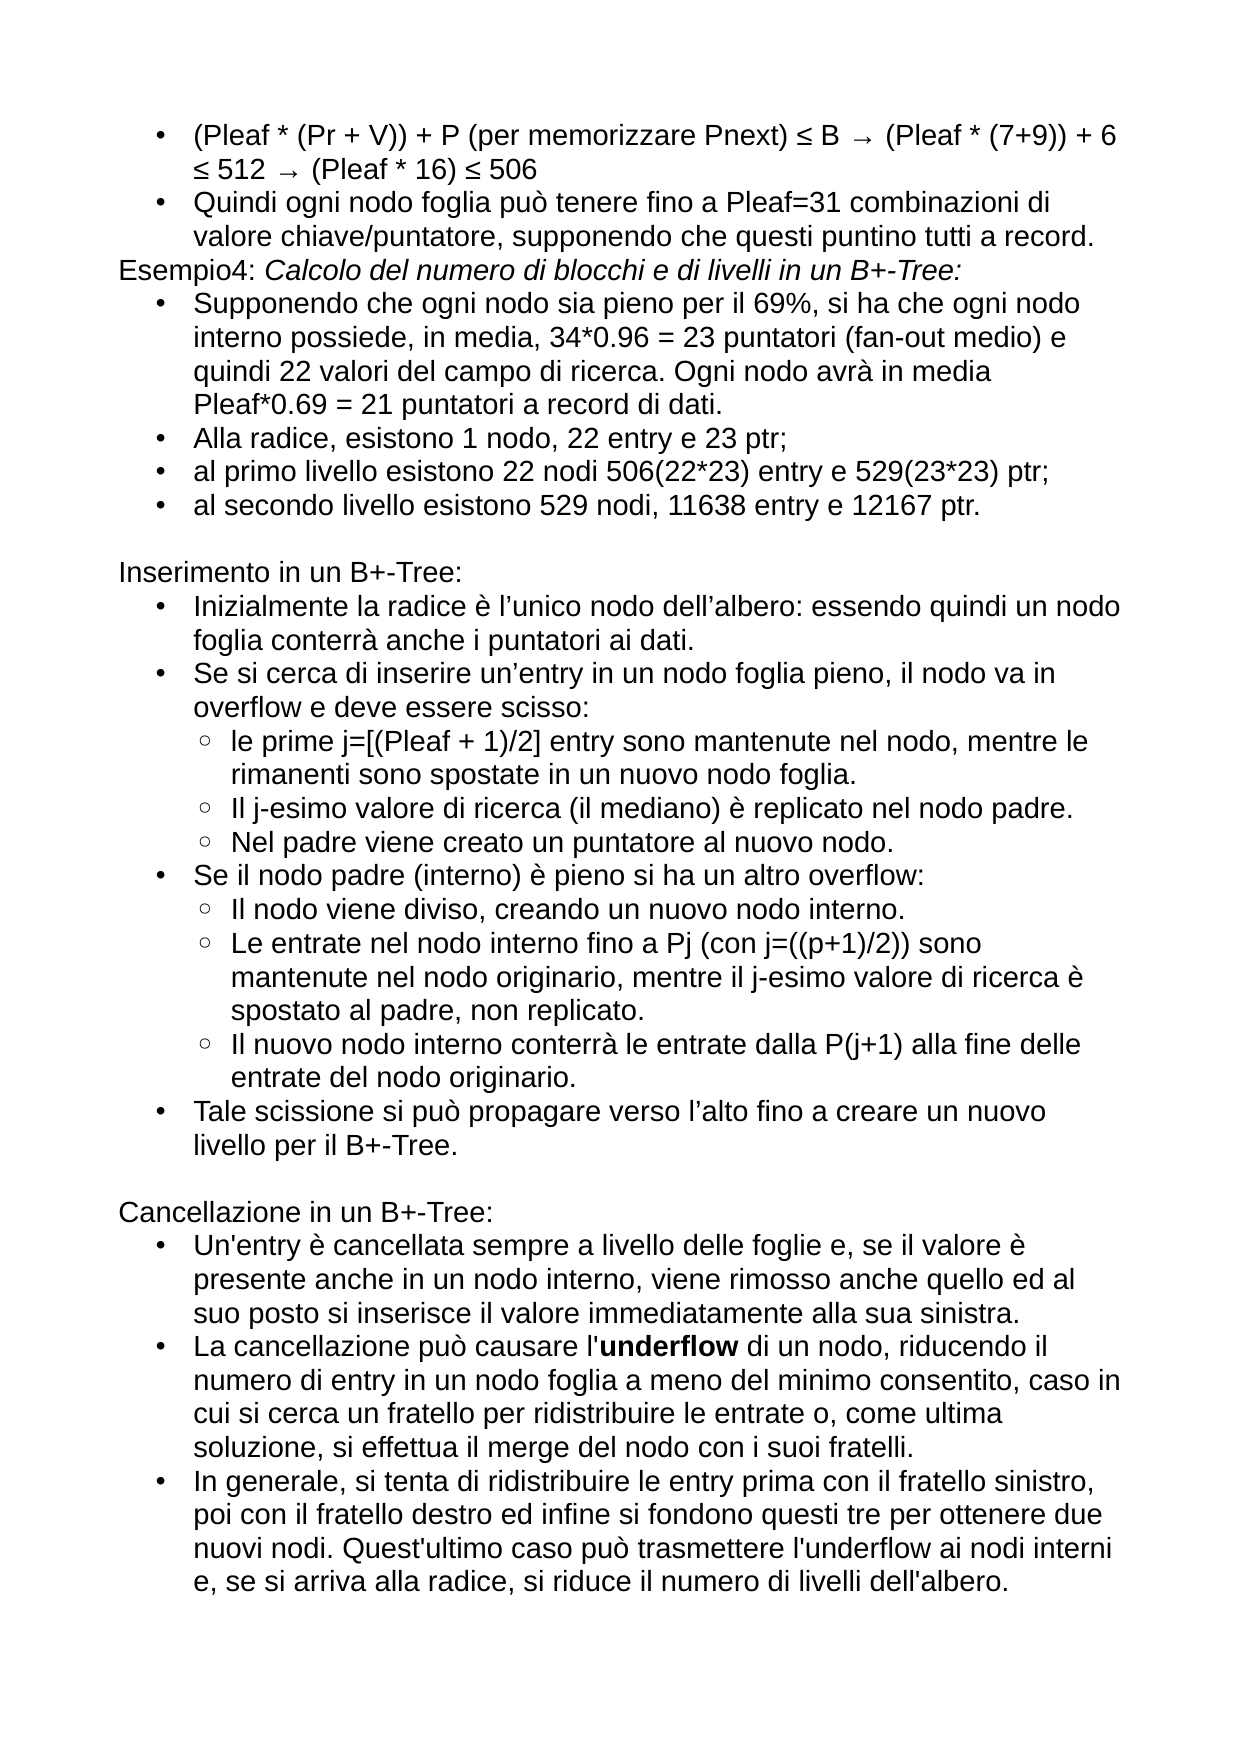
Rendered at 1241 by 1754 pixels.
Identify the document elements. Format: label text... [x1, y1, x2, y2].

text Inserimento in un B+-Tree: [118, 555, 1122, 589]
list Il nodo viene diviso, creando un nuovo nodo interno. [193, 892, 1122, 926]
list Inizialmente la radice è l’unico nodo dell’albero: essendo quindi un nodo foglia conterrà anche i puntatori ai dati. [156, 589, 1122, 656]
list (Pleaf * (Pr + V)) + P (per memorizzare Pnext) ≤ B → (Pleaf * (7+9)) + 6 ≤ 512 → (Pleaf * 16) ≤ 506 [156, 118, 1122, 185]
list Tale scissione si può propagare verso l’alto fino a creare un nuovo livello per il B+-Tree. [156, 1094, 1122, 1161]
list Quindi ogni nodo foglia può tenere fino a Pleaf=31 combinazioni di valore chiave/puntatore, supponendo che questi puntino tutti a record. [156, 185, 1122, 253]
list Un'entry è cancellata sempre a livello delle foglie e, se il valore è presente anche in un nodo interno, viene rimosso anche quello ed al suo posto si inserisce il valore immediatamente alla sua sinistra. [156, 1228, 1122, 1329]
list le prime j=[(Pleaf + 1)/2] entry sono mantenute nel nodo, mentre le rimanenti sono spostate in un nuovo nodo foglia. [193, 723, 1122, 791]
list Supponendo che ogni nodo sia pieno per il 69%, si ha che ogni nodo interno possiede, in media, 34*0.96 = 23 puntatori (fan-out medio) e quindi 22 valori del campo di ricerca. Ogni nodo avrà in media Pleaf*0.69 = 21 puntatori a record di dati. [156, 286, 1122, 421]
text Esempio4: Calcolo del numero di blocchi e di livelli in un B+-Tree: [118, 253, 1122, 286]
list al primo livello esistono 22 nodi 506(22*23) entry e 529(23*23) ptr; [156, 454, 1122, 488]
list La cancellazione può causare l'underflow di un nodo, riducendo il numero di entry in un nodo foglia a meno del minimo consentito, caso in cui si cerca un fratello per ridistribuire le entrate o, come ultima soluzione, si effettua il merge del nodo con i suoi fratelli. [156, 1329, 1122, 1463]
list Alla radice, esistono 1 nodo, 22 entry e 23 ptr; [156, 421, 1122, 454]
list In generale, si tenta di ridistribuire le entry prima con il fratello sinistro, poi con il fratello destro ed infine si fondono questi tre per ottenere due nuovi nodi. Quest'ultimo caso può trasmettere l'underflow ai nodi interni e, se si arriva alla radice, si riduce il numero di livelli dell'albero. [156, 1463, 1122, 1598]
text Cancellazione in un B+-Tree: [118, 1195, 1122, 1228]
list Se si cerca di inserire un’entry in un nodo foglia pieno, il nodo va in overflow e deve essere scisso: [156, 656, 1122, 723]
list Se il nodo padre (interno) è pieno si ha un altro overflow: [156, 858, 1122, 892]
list Nel padre viene creato un puntatore al nuovo nodo. [193, 824, 1122, 858]
list Il j-esimo valore di ricerca (il mediano) è replicato nel nodo padre. [193, 791, 1122, 824]
list Le entrate nel nodo interno fino a Pj (con j=((p+1)/2)) sono mantenute nel nodo originario, mentre il j-esimo valore di ricerca è spostato al padre, non replicato. [193, 926, 1122, 1027]
list Il nuovo nodo interno conterrà le entrate dalla P(j+1) alla fine delle entrate del nodo originario. [193, 1027, 1122, 1094]
list al secondo livello esistono 529 nodi, 11638 entry e 12167 ptr. [156, 488, 1122, 522]
